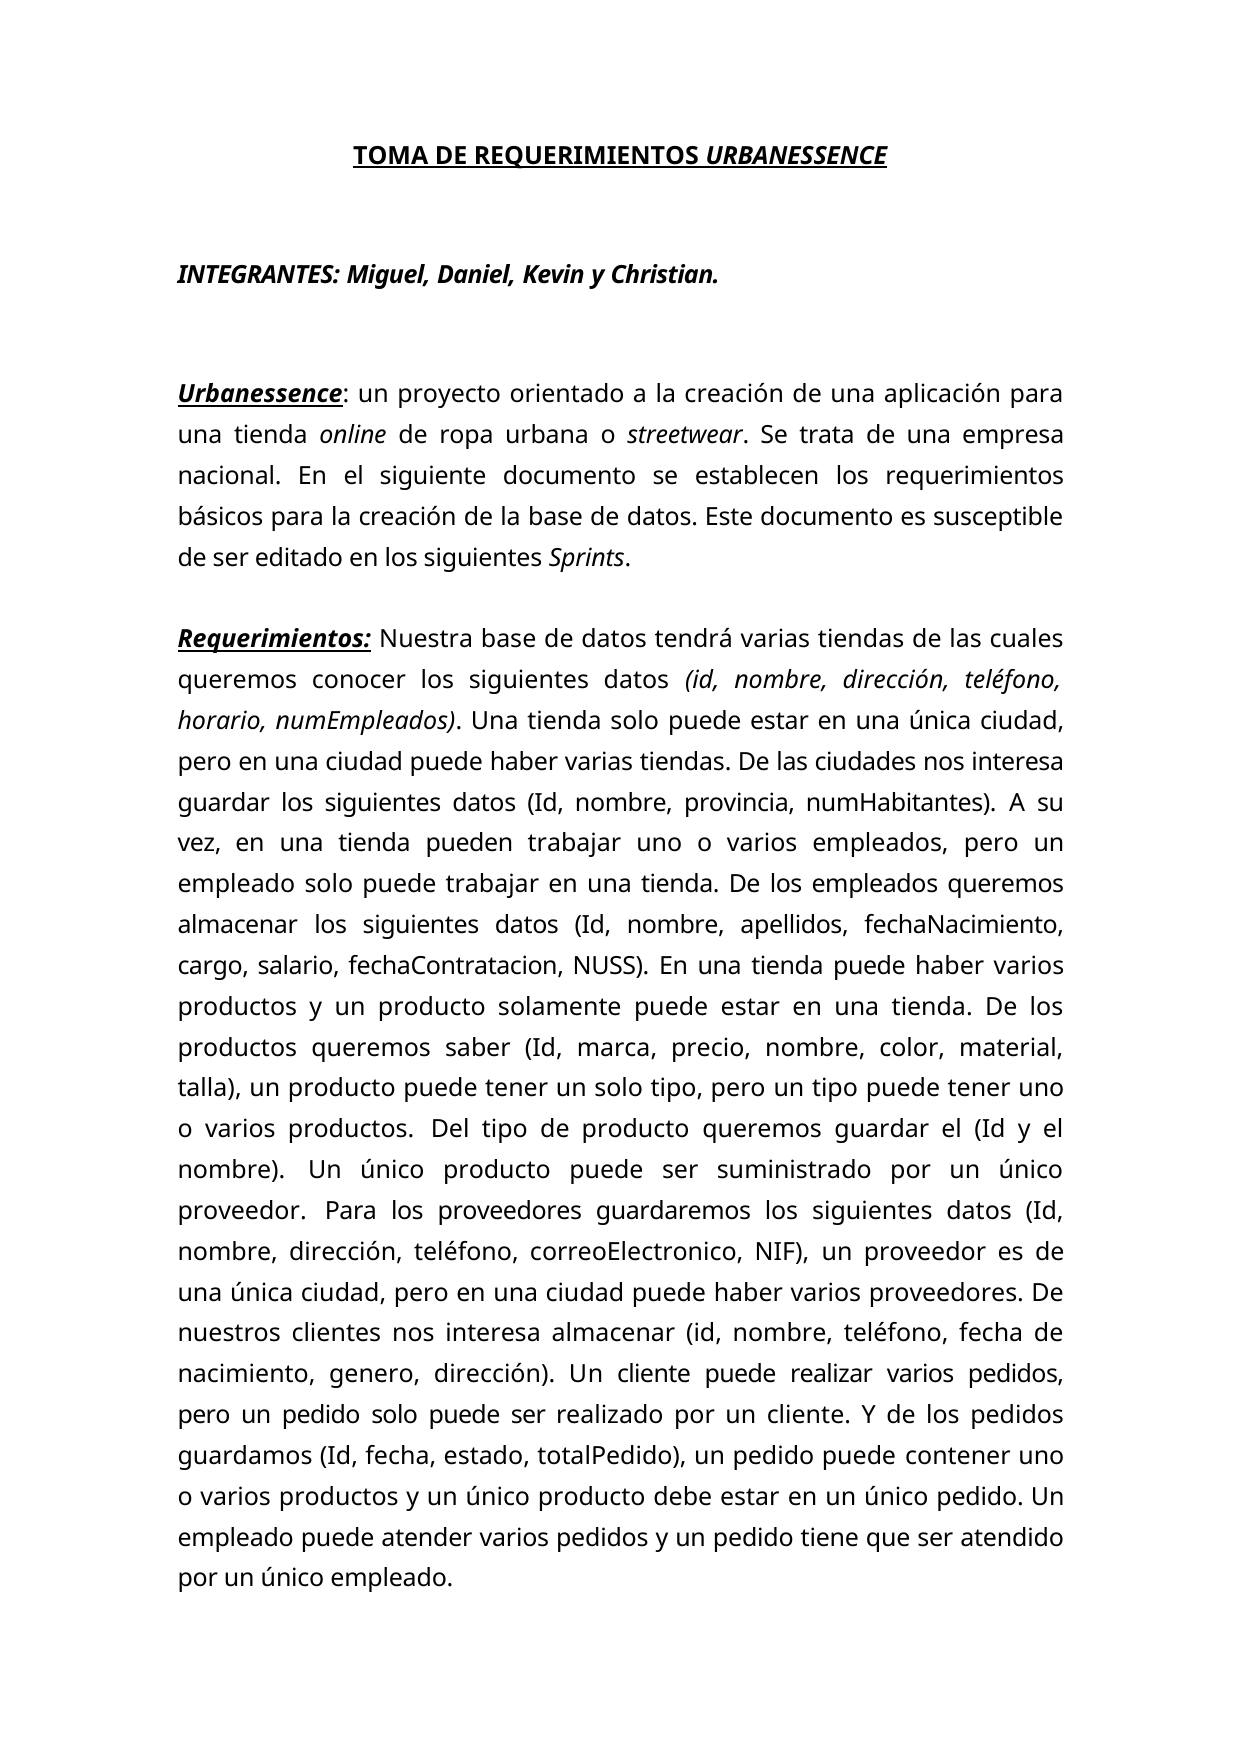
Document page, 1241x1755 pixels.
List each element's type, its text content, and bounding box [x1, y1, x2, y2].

text INTEGRANTES: Miguel, Daniel, Kevin y Christian. [177, 257, 1076, 291]
text Requerimientos: Nuestra base de datos tendrá varias tiendas de las cuales queremos conocer los siguientes datos (id, nombre, dirección, teléfono, horario, numEmpleados). Una tienda solo puede estar en una única ciudad, pero en una ciudad puede haber varias tiendas. De las ciudades nos interesa guardar los siguientes datos (Id, nombre, provincia, numHabitantes). A su vez, en una tienda pueden trabajar uno o varios empleados, pero un empleado solo puede trabajar en una tienda. De los empleados queremos almacenar los siguientes datos (Id, nombre, apellidos, fechaNacimiento, cargo, salario, fechaContratacion, NUSS). En una tienda puede haber varios productos y un producto solamente puede estar en una tienda. De los productos queremos saber (Id, marca, precio, nombre, color, material, talla), un producto puede tener un solo tipo, pero un tipo puede tener uno o varios productos. Del tipo de producto queremos guardar el (Id y el nombre). Un único producto puede ser suministrado por un único proveedor. Para los proveedores guardaremos los siguientes datos (Id, nombre, dirección, teléfono, correoElectronico, NIF), un proveedor es de una única ciudad, pero en una ciudad puede haber varios proveedores. De nuestros clientes nos interesa almacenar (id, nombre, teléfono, fecha de nacimiento, genero, dirección). Un cliente puede realizar varios pedidos, pero un pedido solo puede ser realizado por un cliente. Y de los pedidos guardamos (Id, fecha, estado, totalPedido), un pedido puede contener uno o varios productos y un único producto debe estar en un único pedido. Un empleado puede atender varios pedidos y un pedido tiene que ser atendido por un único empleado. [177, 621, 1064, 1594]
text Urbanessence: un proyecto orientado a la creación de una aplicación para una tienda online de ropa urbana o streetwear. Se trata de una empresa nacional. En el siguiente documento se establecen los requerimientos básicos para la creación de la base de datos. Este documento es susceptible de ser editado en los siguientes Sprints. [177, 376, 1064, 573]
text TOMA DE REQUERIMIENTOS URBANESSENCE [167, 137, 1076, 172]
